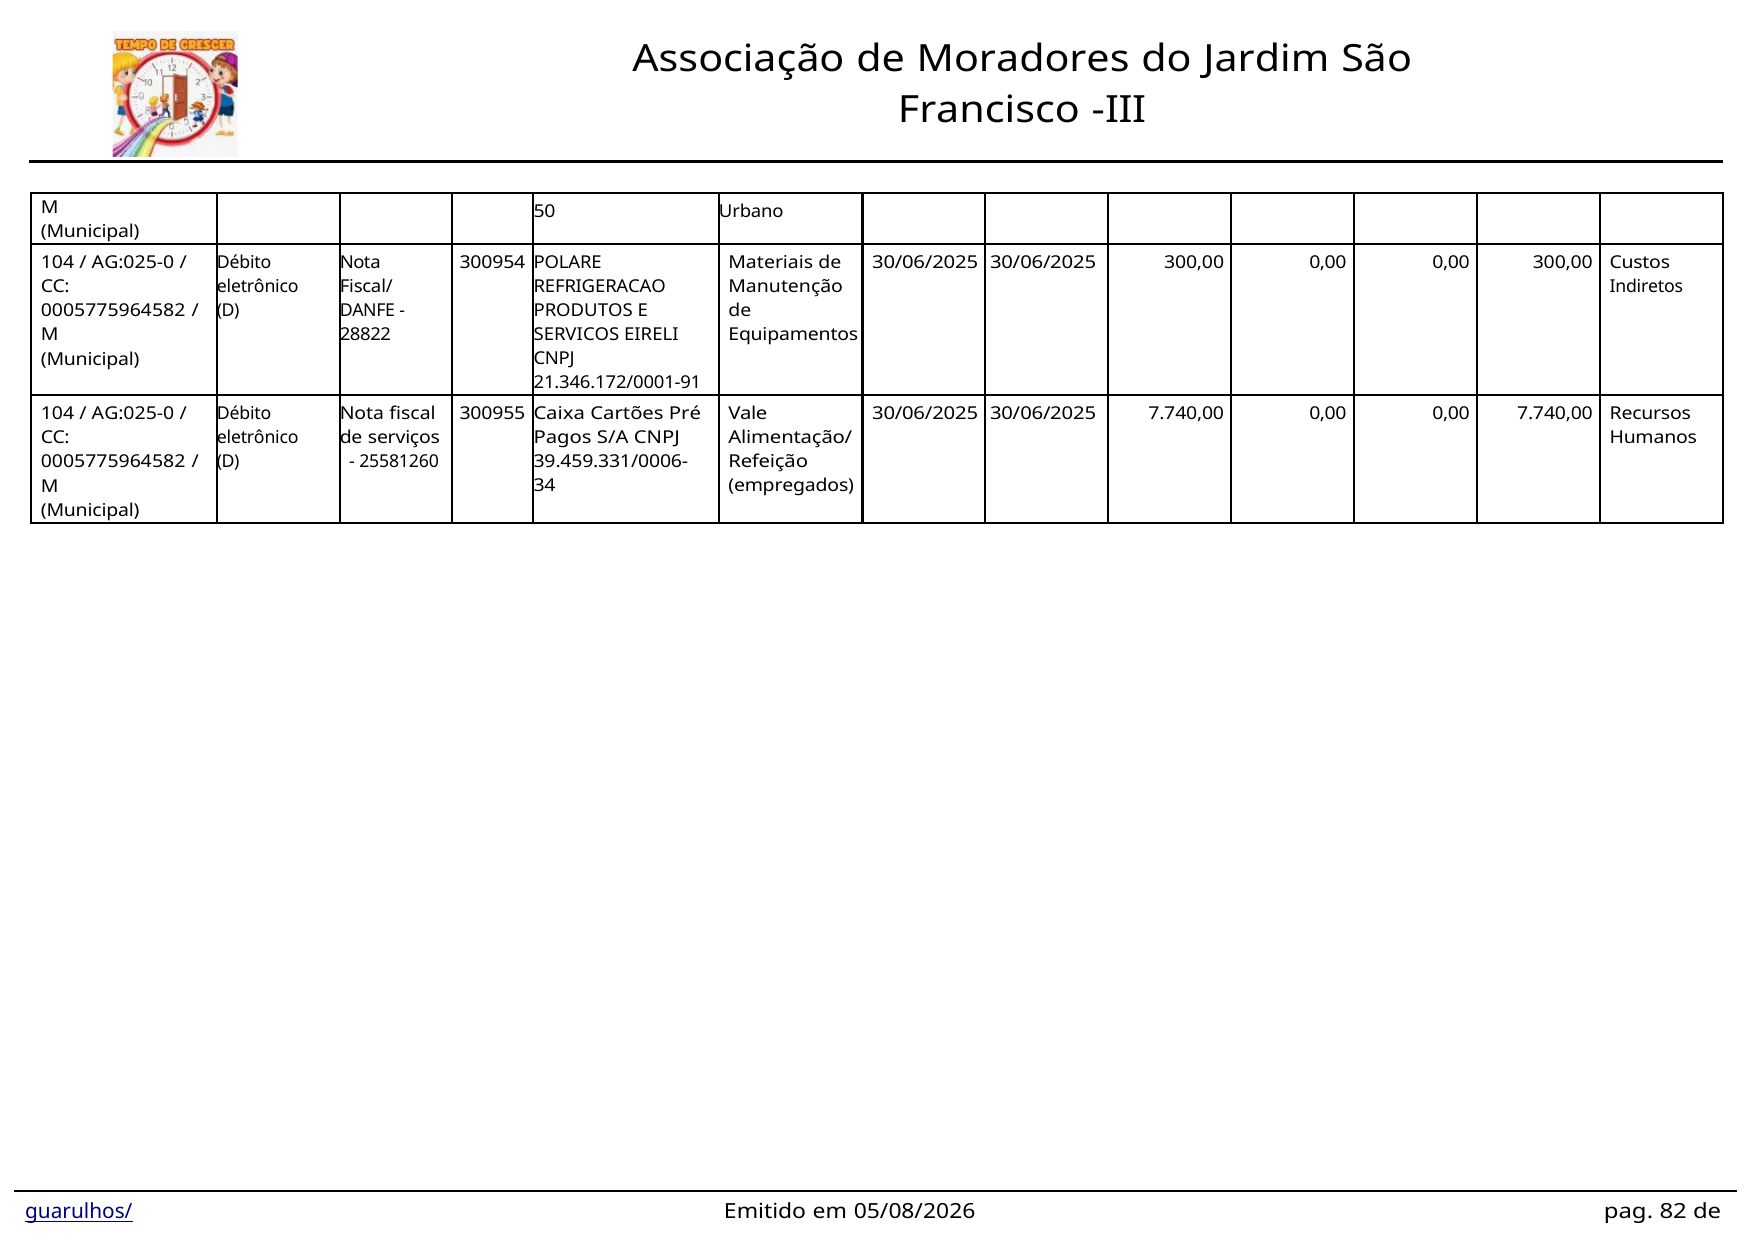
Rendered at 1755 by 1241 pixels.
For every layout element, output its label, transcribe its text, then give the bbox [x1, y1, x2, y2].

table_cell M (Municipal) [32, 194, 216, 243]
table_cell Débito eletrônico (D) [218, 245, 339, 394]
table_cell [453, 194, 532, 243]
table_cell Nota Fiscal/ DANFE - 28822 [341, 245, 451, 394]
table_cell [341, 194, 451, 243]
table_cell 104 / AG:025-0 / CC: 0005775964582 / M (Municipal) [32, 245, 216, 394]
table_cell [1355, 194, 1476, 243]
table_cell 0,00 [1355, 245, 1476, 394]
table_cell 30/06/2025 [864, 396, 984, 522]
table_cell Custos Indiretos [1601, 245, 1722, 394]
table_cell [218, 194, 339, 243]
table_cell 7.740,00 [1109, 396, 1230, 522]
table_cell [1601, 194, 1722, 243]
table_cell 300955 [453, 396, 532, 522]
table_cell [986, 194, 1107, 243]
table_cell 300,00 [1109, 245, 1230, 394]
table_cell 50 [534, 194, 718, 243]
table_cell [864, 194, 984, 243]
table_cell 104 / AG:025-0 / CC: 0005775964582 / M (Municipal) [32, 396, 216, 522]
table_cell [1109, 194, 1230, 243]
table_cell 0,00 [1232, 245, 1353, 394]
table_cell 30/06/2025 [864, 245, 984, 394]
table_cell Nota fiscal de serviços - 25581260 [341, 396, 451, 522]
table_cell Caixa Cartões Pré Pagos S/A CNPJ 39.459.331/0006-34 [534, 396, 718, 522]
table_cell POLARE REFRIGERACAO PRODUTOS E SERVICOS EIRELI CNPJ 21.346.172/0001-91 [534, 245, 718, 394]
table_cell Materiais de Manutenção de Equipamentos [720, 245, 861, 394]
table_cell 300,00 [1478, 245, 1599, 394]
table_cell 0,00 [1232, 396, 1353, 522]
table_cell Vale Alimentação/ Refeição (empregados) [720, 396, 861, 522]
table_cell [1478, 194, 1599, 243]
table_cell 7.740,00 [1478, 396, 1599, 522]
table_cell [1232, 194, 1353, 243]
table_cell Débito eletrônico (D) [218, 396, 339, 522]
table_cell Urbano [720, 194, 861, 243]
table_cell 30/06/2025 [986, 245, 1107, 394]
table_cell 300954 [453, 245, 532, 394]
table_cell Recursos Humanos [1601, 396, 1722, 522]
table_cell 30/06/2025 [986, 396, 1107, 522]
table_cell 0,00 [1355, 396, 1476, 522]
